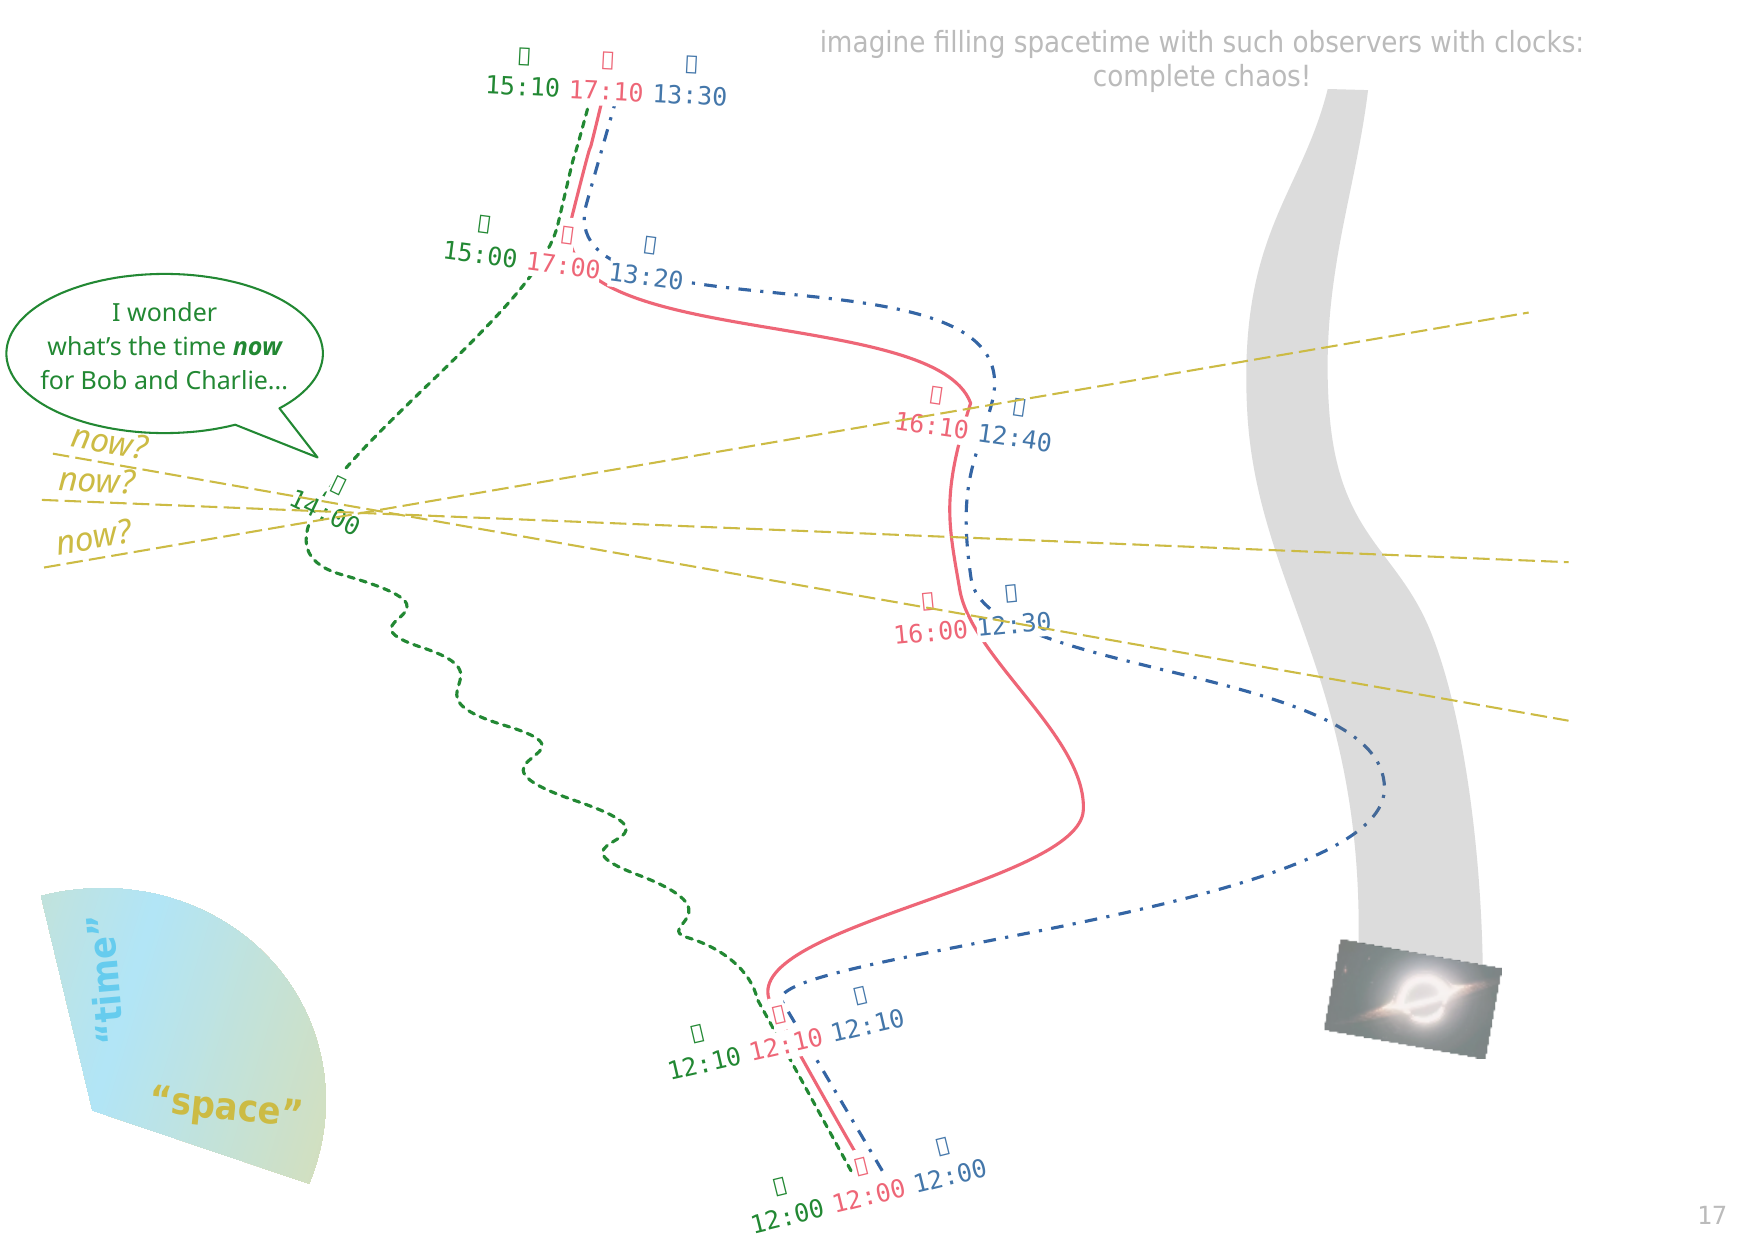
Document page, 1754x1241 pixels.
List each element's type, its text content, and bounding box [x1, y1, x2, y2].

text_box I wonder what’s the time now for Bob and Charlie... [6, 273, 323, 458]
text_box  17:10 [553, 32, 640, 107]
text_box  12:10 [640, 1002, 738, 1089]
text_box  16:10 [878, 363, 971, 445]
text_box  14:00 [272, 441, 397, 548]
text_box  16:00 [873, 573, 963, 651]
text_box  15:00 [426, 192, 518, 273]
text_box  17:00 [509, 203, 601, 284]
text_box  15:10 [469, 28, 556, 103]
text_box  12:10 [722, 983, 819, 1070]
picture [1323, 938, 1502, 1060]
text_box  12:40 [961, 375, 1075, 460]
text_box  12:00 [804, 1134, 902, 1223]
text_box “time” [69, 897, 142, 1062]
text_box [41, 888, 326, 1184]
text_box [1246, 102, 1483, 964]
text_box  13:30 [637, 37, 746, 112]
text_box  13:20 [592, 214, 706, 297]
text_box  12:10 [803, 959, 922, 1051]
text_box  12:00 [885, 1109, 1005, 1203]
text_box  12:00 [723, 1154, 821, 1241]
text_box  12:30 [956, 563, 1068, 643]
text_box imagine filling spacetime with such observers with clocks: complete chaos! [804, 17, 1600, 102]
text_box “space” [131, 1068, 321, 1146]
